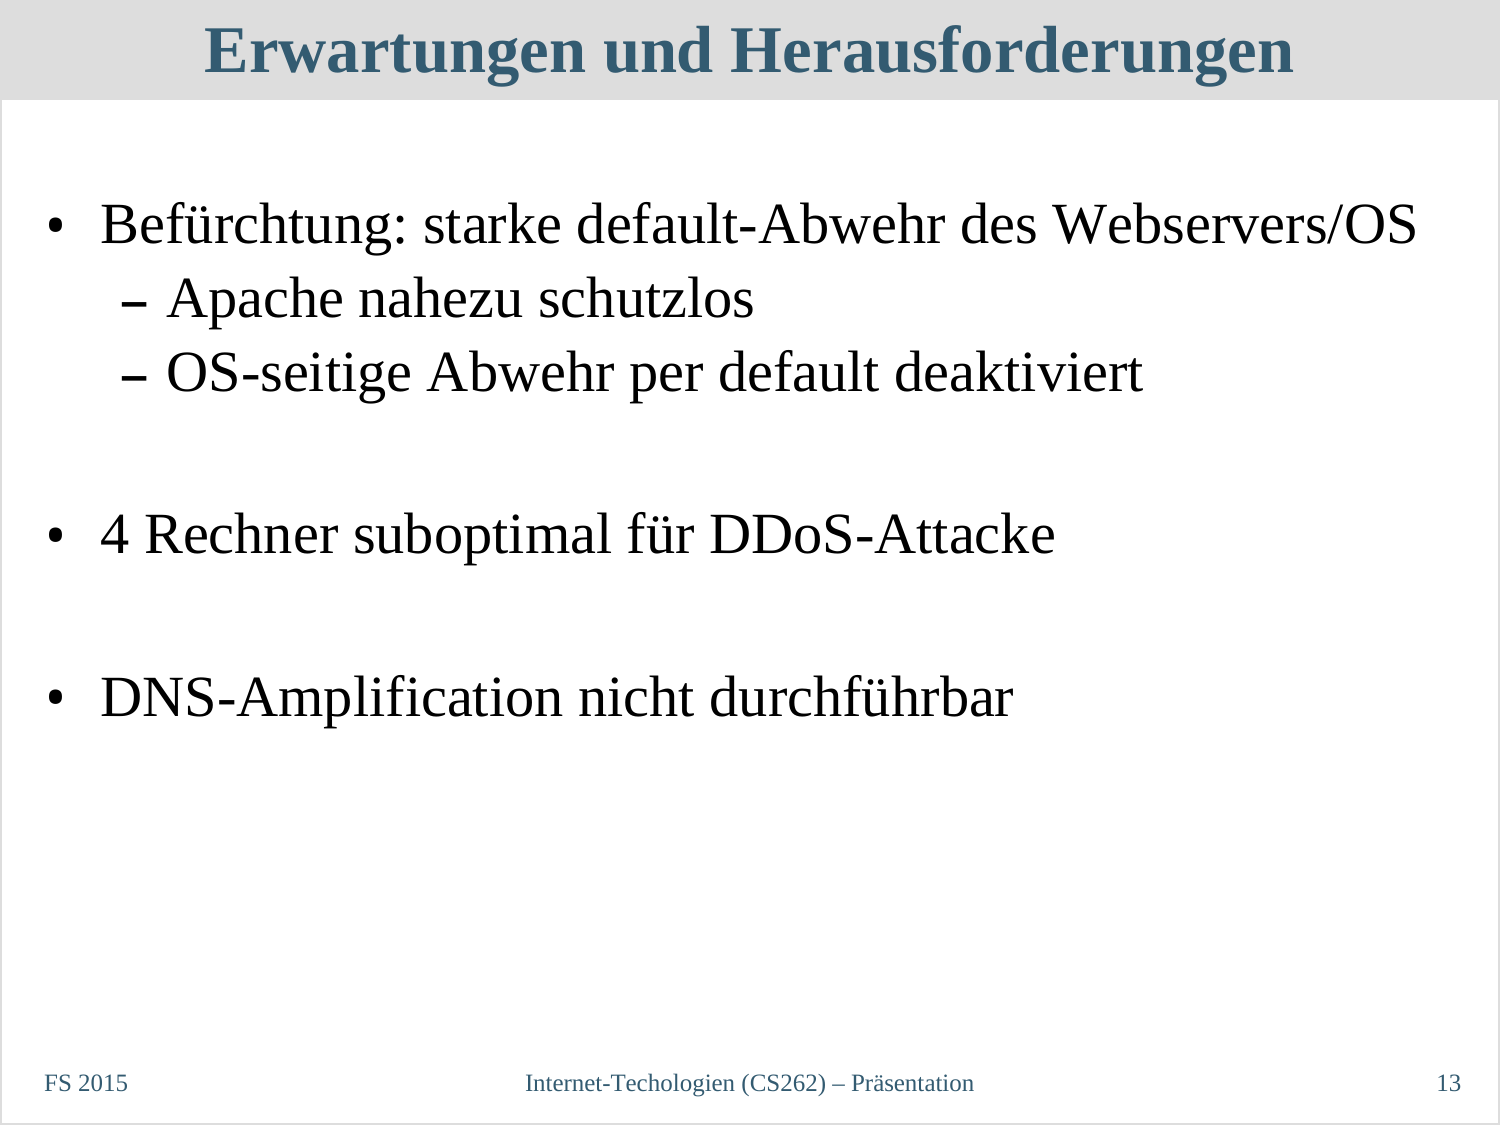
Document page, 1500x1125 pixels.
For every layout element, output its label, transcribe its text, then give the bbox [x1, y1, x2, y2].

list Befürchtung: starke default-Abwehr des Webservers/OS Apache nahezu schutzlos OS-seitige Abwehr per default deaktiviert 4 Rechner suboptimal für DDoS-Attacke DNS-Amplification nicht durchführbar [29, 151, 1447, 1063]
title Erwartungen und Herausforderungen [0, 0, 1500, 100]
text_box [1375, 1058, 1477, 1097]
text_box Internet-Techologien (CS262) – Präsentation [300, 1058, 1201, 1107]
text_box FS 2015 [29, 1058, 195, 1097]
